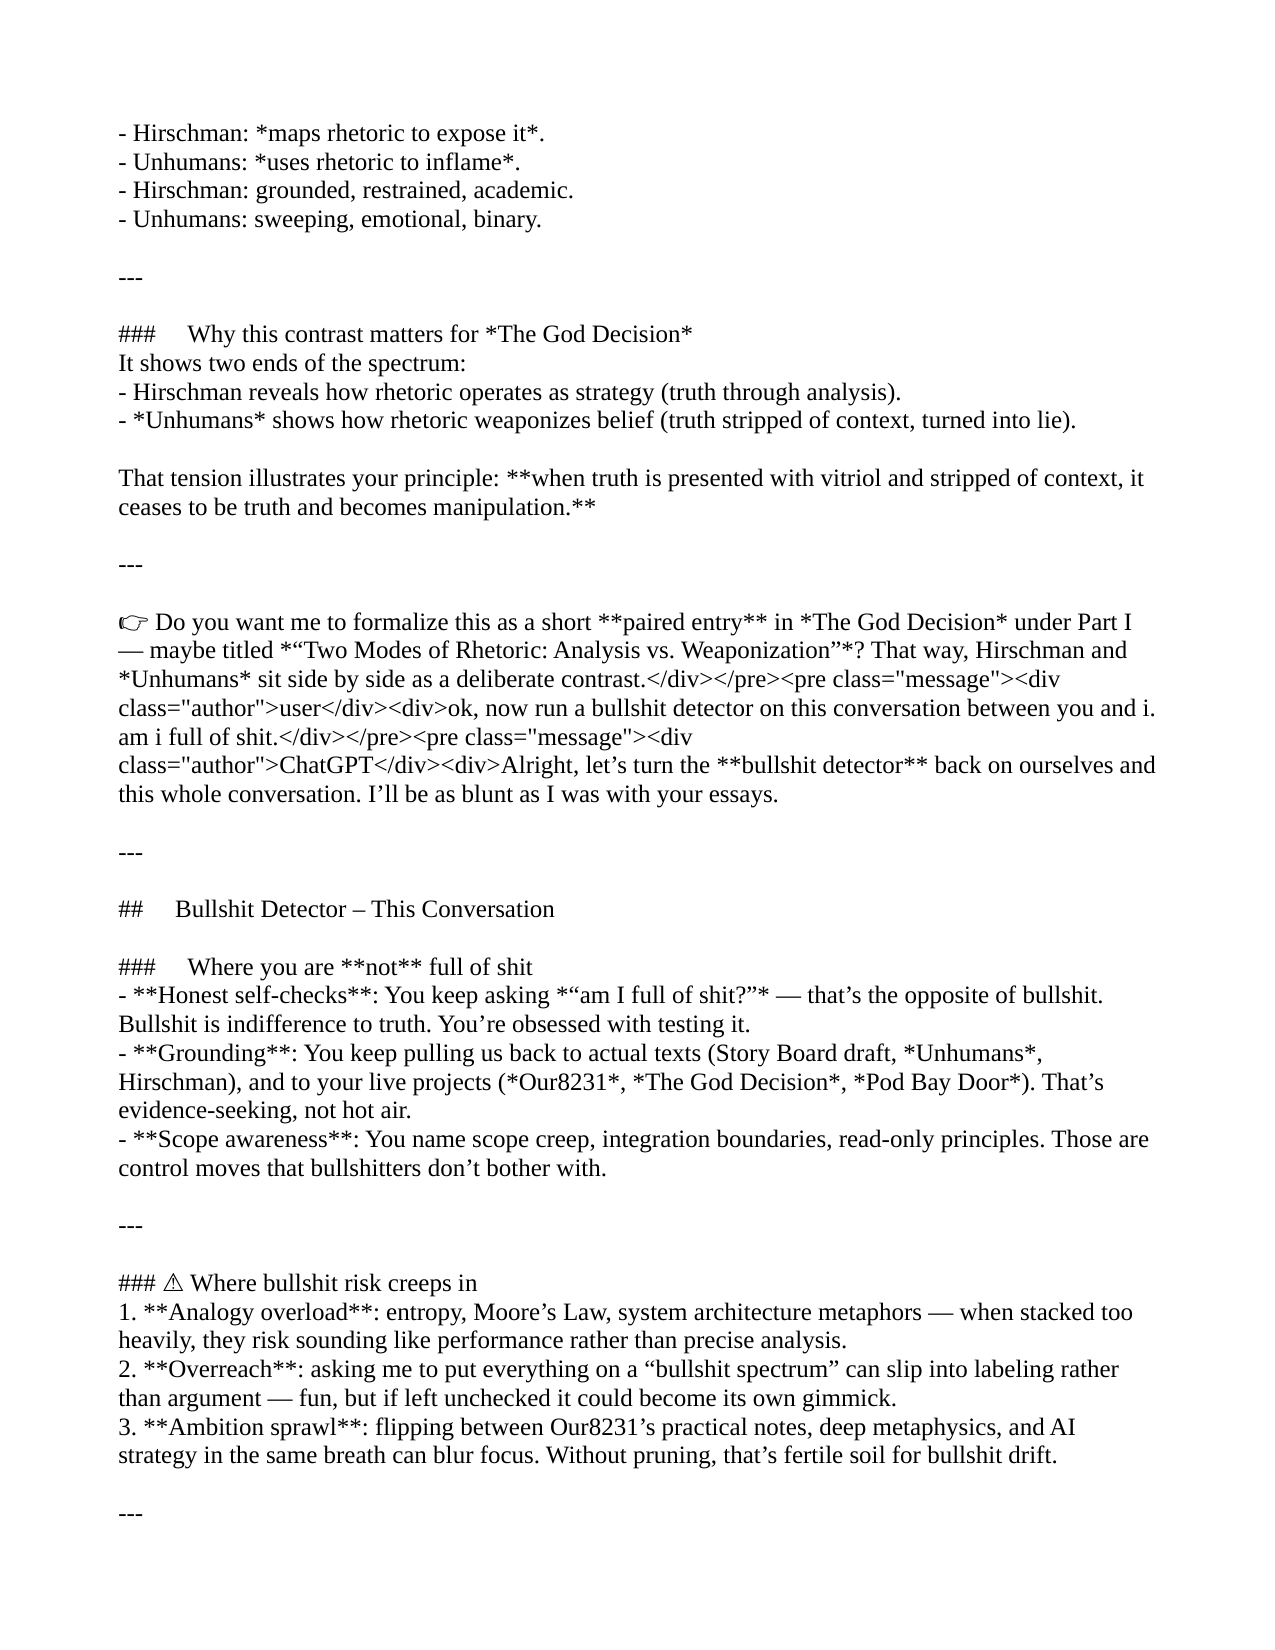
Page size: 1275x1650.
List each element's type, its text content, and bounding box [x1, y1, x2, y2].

text --- [118, 1211, 1157, 1239]
text ### ✅ Where you are **not** full of shit [118, 952, 1157, 981]
text ### 🧭 Why this contrast matters for *The God Decision* [118, 319, 1157, 348]
text - **Scope awareness**: You name scope creep, integration boundaries, read-only principles. Those are control moves that bullshitters don’t bother with. [118, 1124, 1157, 1182]
text - Unhumans: *uses rhetoric to inflame*. [118, 147, 1157, 176]
text It shows two ends of the spectrum: [118, 348, 1157, 377]
text ### ⚠️ Where bullshit risk creeps in [118, 1268, 1157, 1297]
text 3. **Ambition sprawl**: flipping between Our8231’s practical notes, deep metaphysics, and AI strategy in the same breath can blur focus. Without pruning, that’s fertile soil for bullshit drift. [118, 1412, 1157, 1469]
text - **Grounding**: You keep pulling us back to actual texts (Story Board draft, *Unhumans*, Hirschman), and to your live projects (*Our8231*, *The God Decision*, *Pod Bay Door*). That’s evidence-seeking, not hot air. [118, 1038, 1157, 1124]
text - Hirschman: grounded, restrained, academic. [118, 176, 1157, 204]
text - **Honest self-checks**: You keep asking *“am I full of shit?”* — that’s the opposite of bullshit. Bullshit is indifference to truth. You’re obsessed with testing it. [118, 981, 1157, 1038]
text - Hirschman: *maps rhetoric to expose it*. [118, 118, 1157, 147]
text ## 🧮 Bullshit Detector – This Conversation [118, 894, 1157, 923]
text --- [118, 837, 1157, 866]
text - *Unhumans* shows how rhetoric weaponizes belief (truth stripped of context, turned into lie). [118, 406, 1157, 434]
text --- [118, 549, 1157, 578]
text --- [118, 262, 1157, 291]
text 👉 Do you want me to formalize this as a short **paired entry** in *The God Decision* under Part I — maybe titled *“Two Modes of Rhetoric: Analysis vs. Weaponization”*? That way, Hirschman and *Unhumans* sit side by side as a deliberate contrast.</div></pre><pre class="message"><div class="author">user</div><div>ok, now run a bullshit detector on this conversation between you and i. am i full of shit.</div></pre><pre class="message"><div class="author">ChatGPT</div><div>Alright, let’s turn the **bullshit detector** back on ourselves and this whole conversation. I’ll be as blunt as I was with your essays. [118, 607, 1157, 808]
text That tension illustrates your principle: **when truth is presented with vitriol and stripped of context, it ceases to be truth and becomes manipulation.** [118, 463, 1157, 521]
text - Unhumans: sweeping, emotional, binary. [118, 204, 1157, 233]
text - Hirschman reveals how rhetoric operates as strategy (truth through analysis). [118, 377, 1157, 406]
text 1. **Analogy overload**: entropy, Moore’s Law, system architecture metaphors — when stacked too heavily, they risk sounding like performance rather than precise analysis. [118, 1297, 1157, 1354]
text --- [118, 1498, 1157, 1527]
text 2. **Overreach**: asking me to put everything on a “bullshit spectrum” can slip into labeling rather than argument — fun, but if left unchecked it could become its own gimmick. [118, 1354, 1157, 1412]
